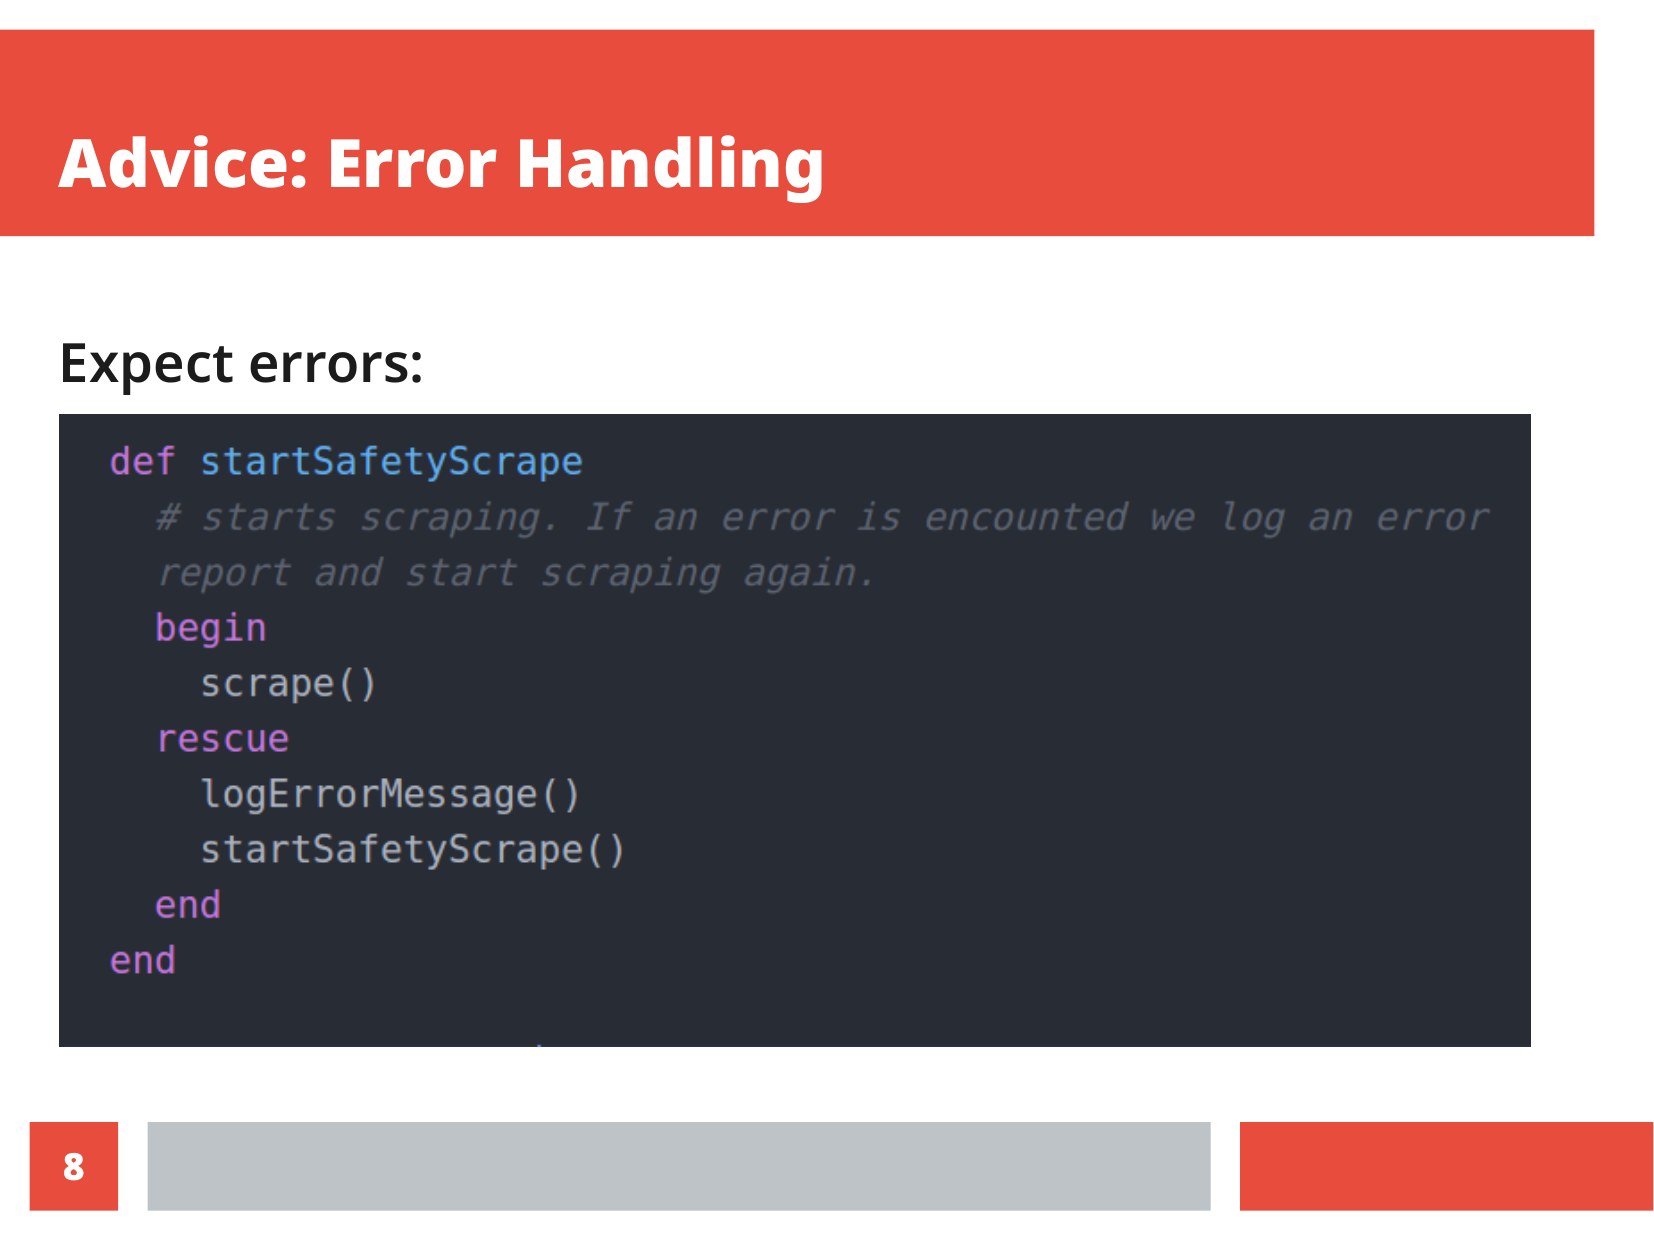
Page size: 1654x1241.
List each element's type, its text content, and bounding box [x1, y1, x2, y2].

list Expect errors: [59, 324, 1565, 422]
title Advice: Error Handling [59, 59, 1595, 207]
picture [59, 414, 1531, 1048]
